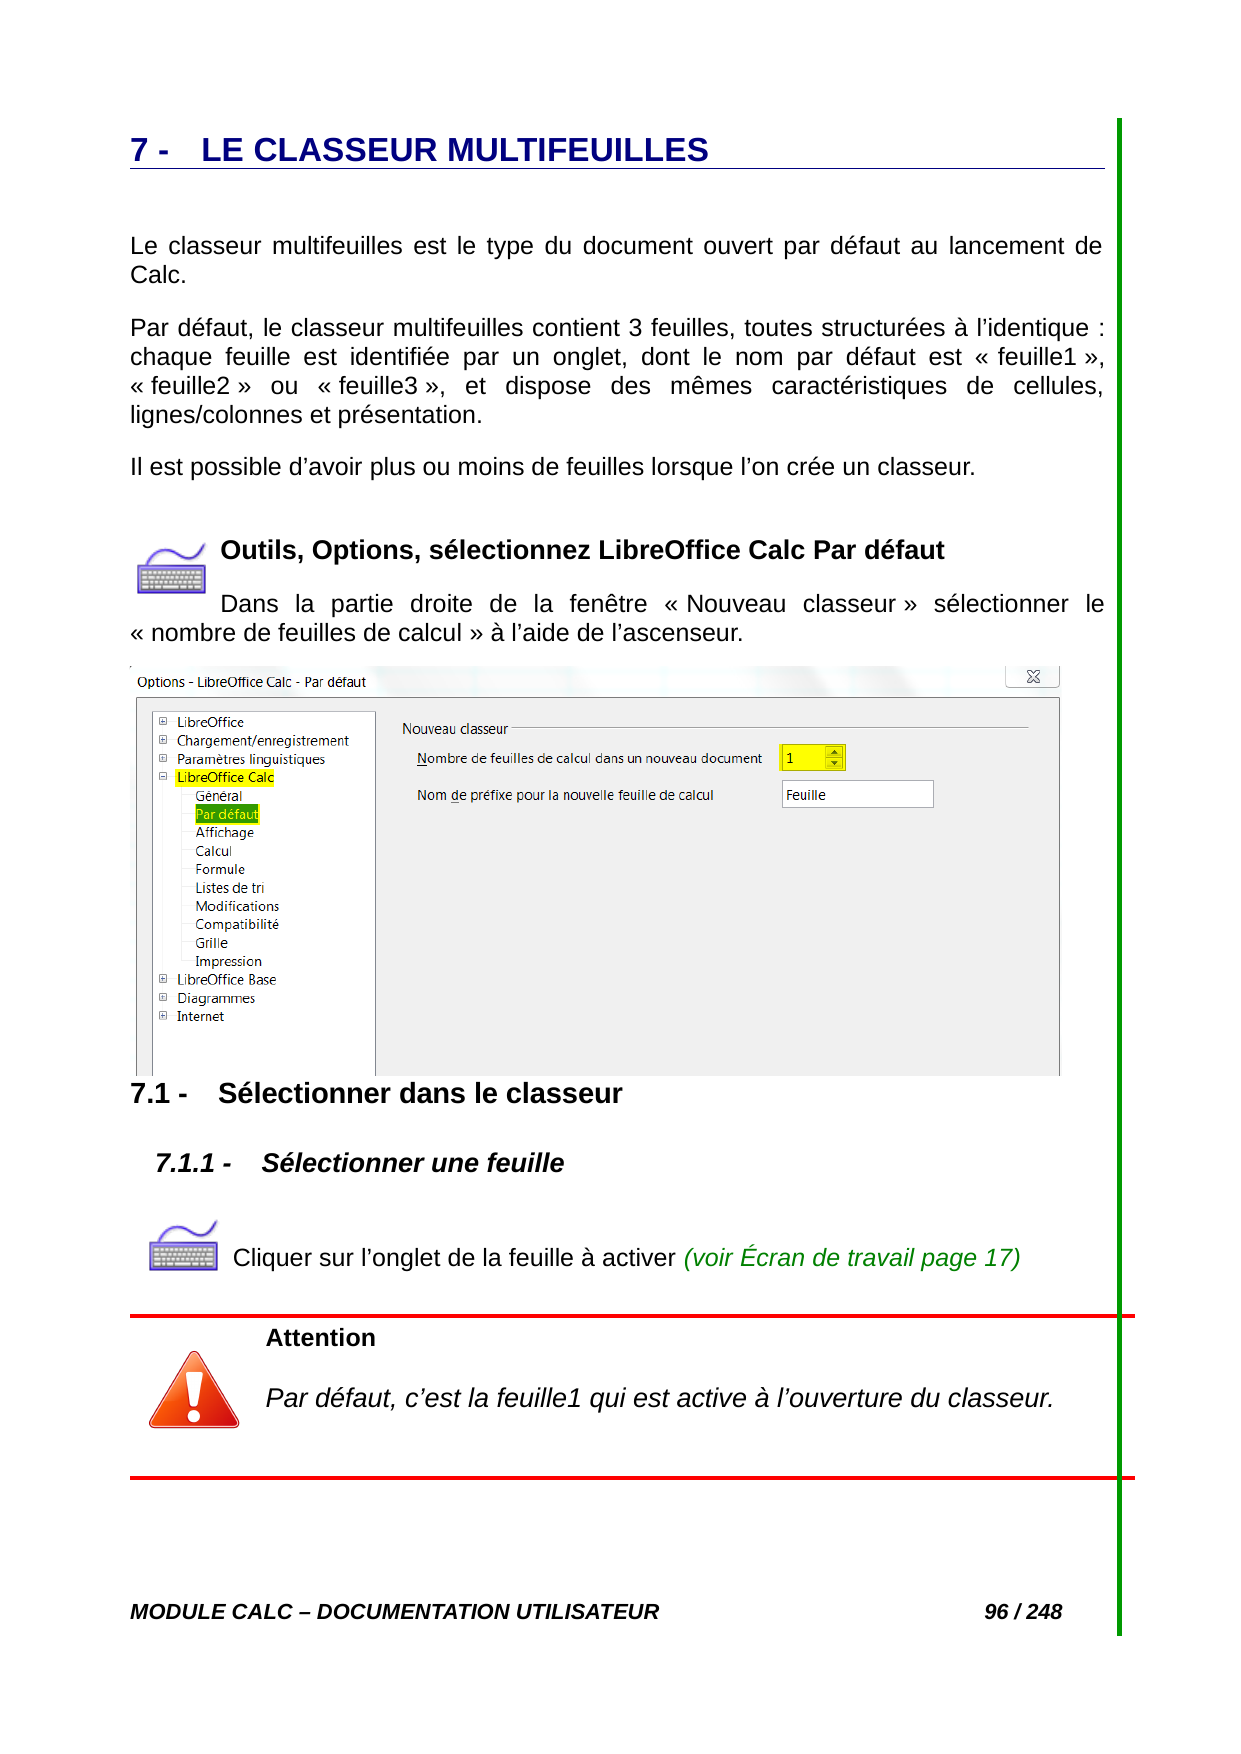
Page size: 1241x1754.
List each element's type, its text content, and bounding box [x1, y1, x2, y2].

text Dans la partie droite de la fenêtre « Nouveau classeur » sélectionner le « nombre de feuilles de calcul » à l’aide de l’ascenseur. [130, 589, 1105, 647]
picture [129, 666, 1062, 1076]
text Le classeur multifeuilles est le type du document ouvert par défaut au lancement de Calc. [130, 231, 1105, 289]
text Il est possible d’avoir plus ou moins de feuilles lorsque l’on crée un classeur. [130, 452, 1105, 481]
subtitle Sélectionner dans le classeur [130, 1073, 1105, 1109]
text Outils, Options, sélectionnez LibreOffice Calc Par défaut [209, 534, 1105, 565]
picture [146, 1209, 221, 1285]
table_header [130, 1318, 259, 1476]
table_header Attention Par défaut, c’est la feuille1 qui est active à l’ouverture du classeur. [260, 1318, 1117, 1476]
table_header [1122, 1318, 1134, 1476]
picture [133, 532, 209, 608]
subtitle Sélectionner une feuille [155, 1147, 1105, 1178]
text Par défaut, le classeur multifeuilles contient 3 feuilles, toutes structurées à l’identique : chaque feuille est identifiée par un onglet, dont le nom par défaut est « feuille1 », « feuille2 » ou « feuille3 », et dispose des mêmes caractéristiques de cellules, lignes/colonnes et présentation. [130, 312, 1105, 429]
text Cliquer sur l’onglet de la feuille à activer (voir Écran de travail page 16) [221, 1243, 1105, 1272]
subtitle Le classeur multifeuilles [130, 130, 1105, 168]
picture [135, 1332, 254, 1451]
